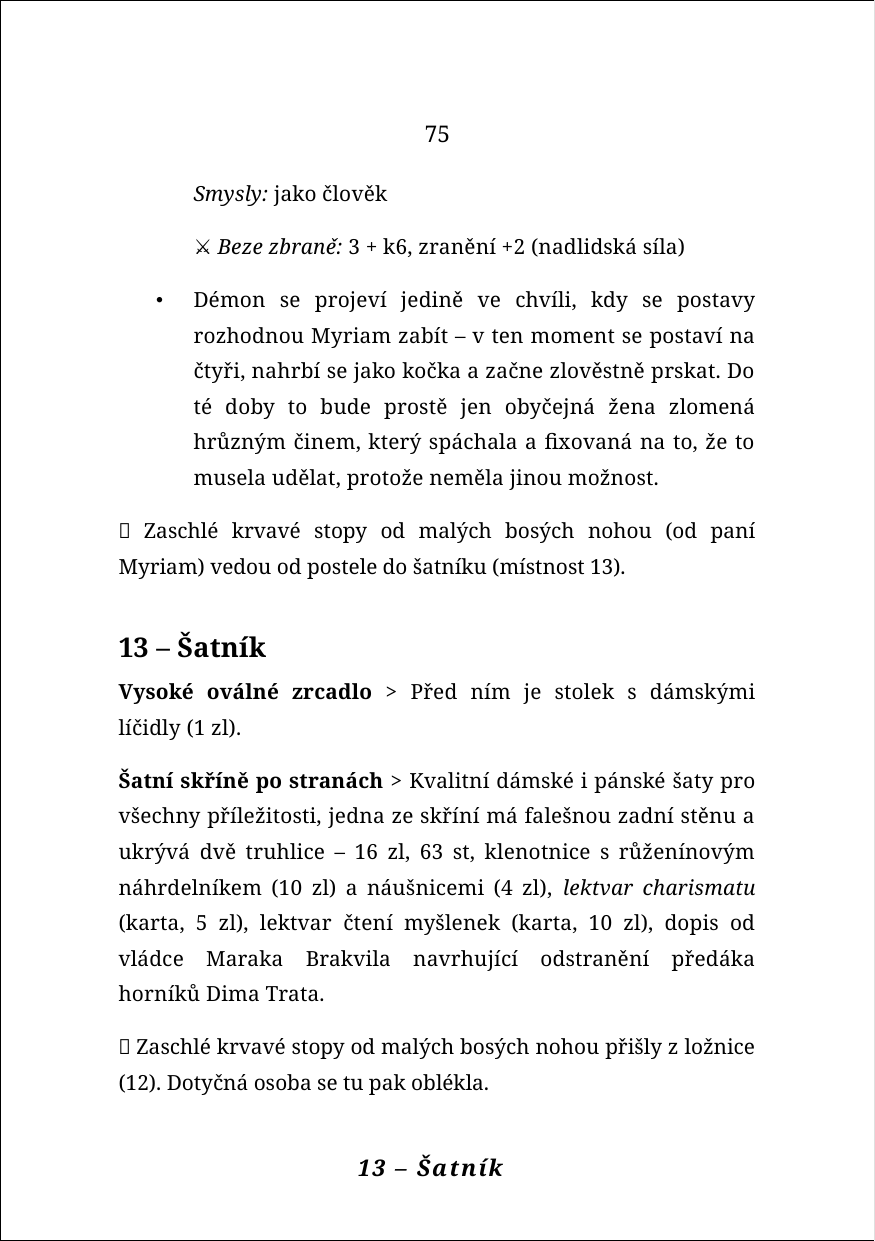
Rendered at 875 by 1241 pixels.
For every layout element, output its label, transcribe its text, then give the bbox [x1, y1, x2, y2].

list Smysly: jako člověk [156, 179, 756, 207]
text 👣 Zaschlé krvavé stopy od malých bosých nohou (od paní Myriam) vedou od postele do šatníku (místnost 13). [118, 516, 756, 580]
text Šatní skříně po stranách > Kvalitní dámské i pánské šaty pro všechny příležitosti, jedna ze skříní má falešnou zadní stěnu a ukrývá dvě truhlice – 16 zl, 63 st, klenotnice s růženínovým náhrdelníkem (10 zl) a náušnicemi (4 zl), lektvar charismatu (karta, 5 zl), lektvar čtení myšlenek (karta, 10 zl), dopis od vládce Maraka Brakvila navrhující odstranění předáka horníků Dima Trata. [118, 766, 756, 1008]
text 👣 Zaschlé krvavé stopy od malých bosých nohou přišly z ložnice (12). Dotyčná osoba se tu pak oblékla. [118, 1032, 756, 1096]
list Démon se projeví jedině ve chvíli, kdy se postavy rozhodnou Myriam zabít – v ten moment se postaví na čtyři, nahrbí se jako kočka a začne zlověstně prskat. Do té doby to bude prostě jen obyčejná žena zlomená hrůzným činem, který spáchala a fixovaná na to, že to musela udělat, protože neměla jinou možnost. [156, 285, 756, 491]
text Vysoké oválné zrcadlo > Před ním je stolek s dámskými líčidly (1 zl). [118, 677, 756, 741]
subtitle 13 – Šatník [118, 629, 756, 666]
list ⚔ Beze zbraně: 3 + k6, zranění +2 (nadlidská síla) [156, 232, 756, 261]
